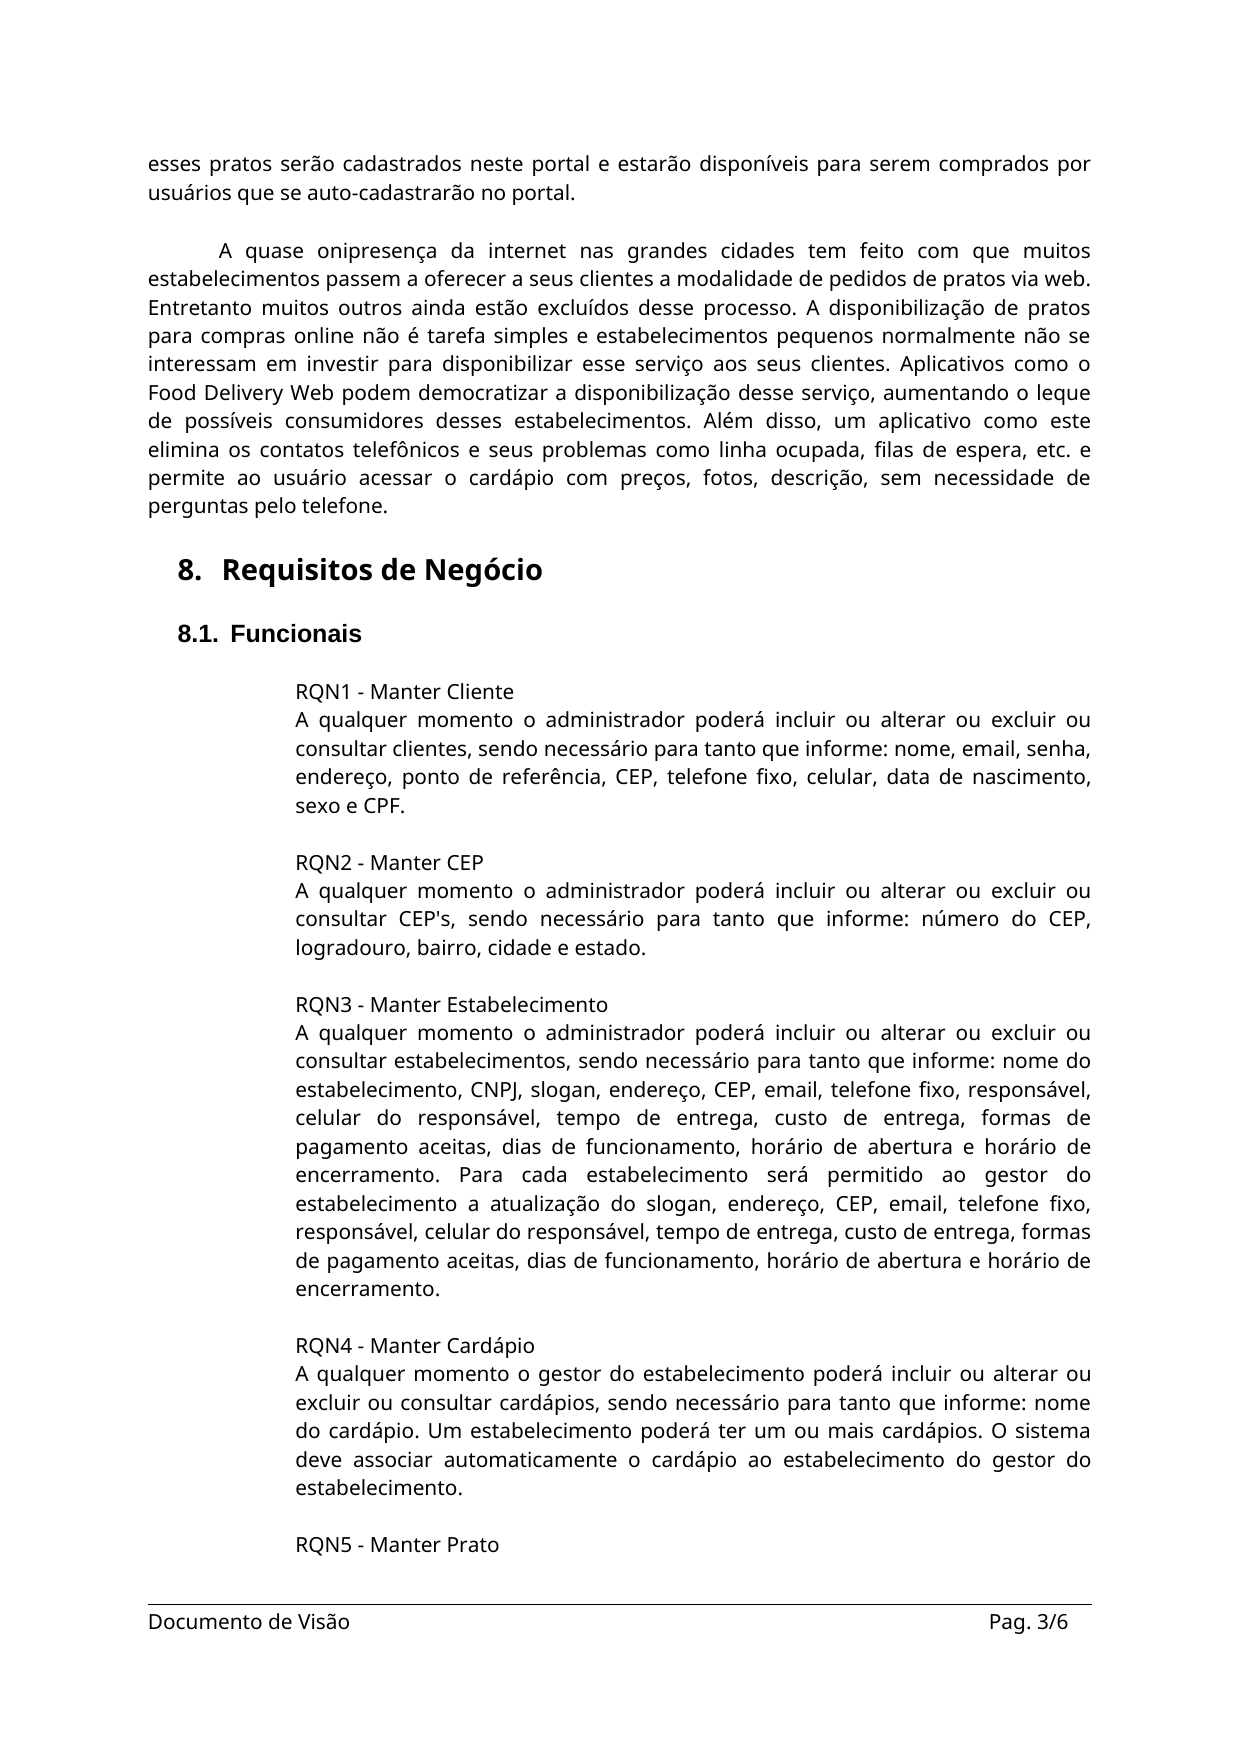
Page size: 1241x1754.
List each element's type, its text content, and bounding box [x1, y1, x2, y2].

subtitle Funcionais [148, 619, 1092, 647]
text A qualquer momento o administrador poderá incluir ou alterar ou excluir ou consultar estabelecimentos, sendo necessário para tanto que informe: nome do estabelecimento, CNPJ, slogan, endereço, CEP, email, telefone fixo, responsável, celular do responsável, tempo de entrega, custo de entrega, formas de pagamento aceitas, dias de funcionamento, horário de abertura e horário de encerramento. Para cada estabelecimento será permitido ao gestor do estabelecimento a atualização do slogan, endereço, CEP, email, telefone fixo, responsável, celular do responsável, tempo de entrega, custo de entrega, formas de pagamento aceitas, dias de funcionamento, horário de abertura e horário de encerramento. [295, 1018, 1092, 1303]
text A quase onipresença da internet nas grandes cidades tem feito com que muitos estabelecimentos passem a oferecer a seus clientes a modalidade de pedidos de pratos via web. Entretanto muitos outros ainda estão excluídos desse processo. A disponibilização de pratos para compras online não é tarefa simples e estabelecimentos pequenos normalmente não se interessam em investir para disponibilizar esse serviço aos seus clientes. Aplicativos como o Food Delivery Web podem democratizar a disponibilização desse serviço, aumentando o leque de possíveis consumidores desses estabelecimentos. Além disso, um aplicativo como este elimina os contatos telefônicos e seus problemas como linha ocupada, filas de espera, etc. e permite ao usuário acessar o cardápio com preços, fotos, descrição, sem necessidade de perguntas pelo telefone. [148, 236, 1092, 520]
text RQN3 - Manter Estabelecimento [295, 990, 1092, 1018]
text A qualquer momento o administrador poderá incluir ou alterar ou excluir ou consultar clientes, sendo necessário para tanto que informe: nome, email, senha, endereço, ponto de referência, CEP, telefone fixo, celular, data de nascimento, sexo e CPF. [295, 705, 1092, 819]
text RQN2 - Manter CEP [295, 848, 1092, 876]
text A qualquer momento o gestor do estabelecimento poderá incluir ou alterar ou excluir ou consultar cardápios, sendo necessário para tanto que informe: nome do cardápio. Um estabelecimento poderá ter um ou mais cardápios. O sistema deve associar automaticamente o cardápio ao estabelecimento do gestor do estabelecimento. [295, 1359, 1092, 1502]
text RQN1 - Manter Cliente [295, 677, 1092, 705]
text A qualquer momento o administrador poderá incluir ou alterar ou excluir ou consultar CEP's, sendo necessário para tanto que informe: número do CEP, logradouro, bairro, cidade e estado. [295, 876, 1092, 961]
text RQN5 - Manter Prato [295, 1530, 1092, 1558]
subtitle Requisitos de Negócio [148, 549, 1092, 589]
text RQN4 - Manter Cardápio [295, 1331, 1092, 1359]
text esses pratos serão cadastrados neste portal e estarão disponíveis para serem comprados por usuários que se auto-cadastrarão no portal. [148, 149, 1092, 206]
